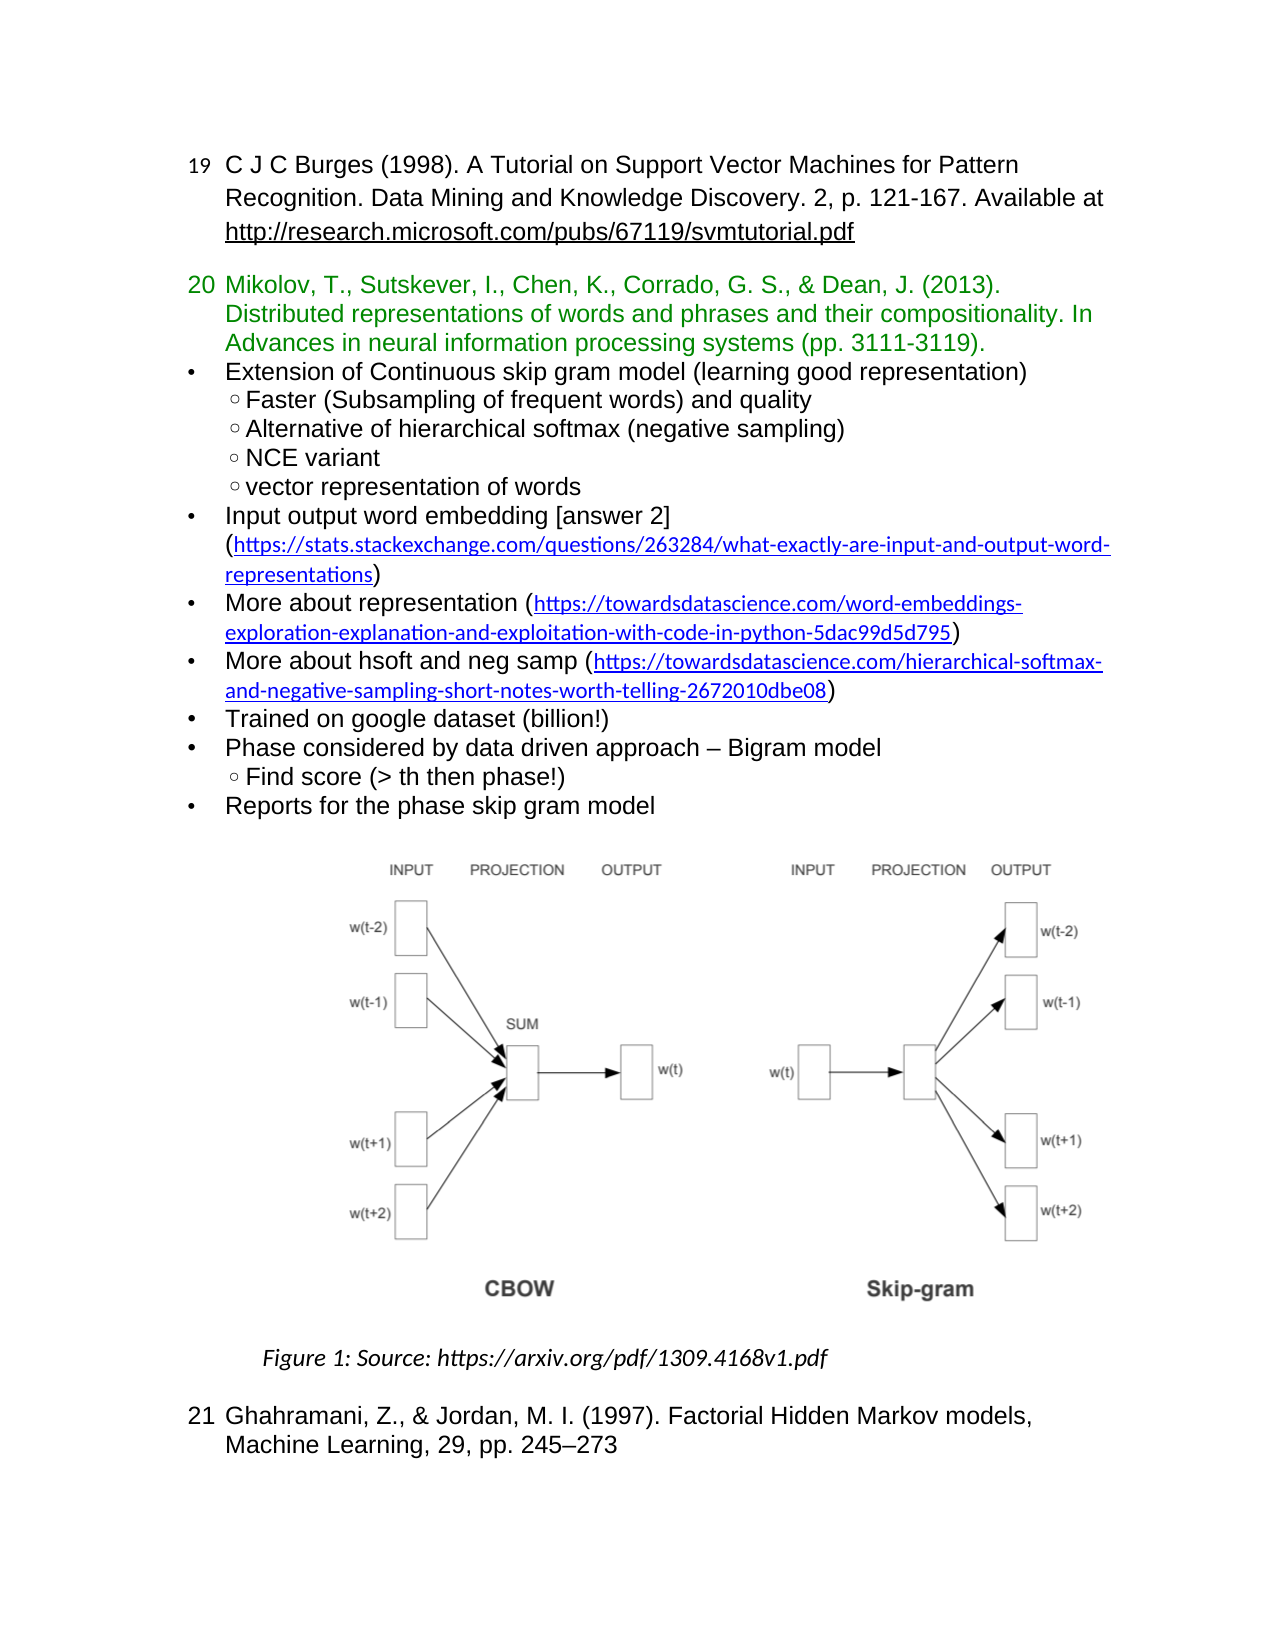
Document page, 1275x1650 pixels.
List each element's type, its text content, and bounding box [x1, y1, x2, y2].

list Faster (Subsampling of frequent words) and quality [225, 385, 1125, 414]
picture [262, 832, 1163, 1326]
list More about representation (https://towardsdatascience.com/word-embeddings-exploration-explanation-and-exploitation-with-code-in-python-5dac99d5d795) [187, 588, 1125, 646]
list NCE variant [225, 443, 1125, 472]
list Figure 1: Source: https://arxiv.org/pdf/1309.4168v1.pdf [262, 1326, 1162, 1373]
list Find score (> th then phase!) [225, 762, 1125, 791]
list Mikolov, T., Sutskever, I., Chen, K., Corrado, G. S., & Dean, J. (2013). Distributed representations of words and phrases and their compositionality. In Advances in neural information processing systems (pp. 3111-3119). [187, 270, 1125, 357]
list Trained on google dataset (billion!) [187, 704, 1125, 733]
list Extension of Continuous skip gram model (learning good representation) [187, 357, 1125, 385]
list Reports for the phase skip gram model [187, 791, 1125, 819]
list Alternative of hierarchical softmax (negative sampling) [225, 414, 1125, 443]
list More about hsoft and neg samp (https://towardsdatascience.com/hierarchical-softmax-and-negative-sampling-short-notes-worth-telling-2672010dbe08) [187, 646, 1125, 704]
list Ghahramani, Z., & Jordan, M. I. (1997). Factorial Hidden Markov models, Machine Learning, 29, pp. 245–273 [187, 1401, 1125, 1487]
list Input output word embedding [answer 2] (https://stats.stackexchange.com/questions/263284/what-exactly-are-input-and-output-word-representations) [187, 501, 1125, 588]
list C J C Burges (1998). A Tutorial on Support Vector Machines for Pattern Recognition. Data Mining and Knowledge Discovery. 2, p. 121-167. Available at http://research.microsoft.com/pubs/67119/svmtutorial.pdf [187, 150, 1125, 245]
list Phase considered by data driven approach – Bigram model [187, 733, 1125, 762]
list vector representation of words [225, 472, 1125, 501]
